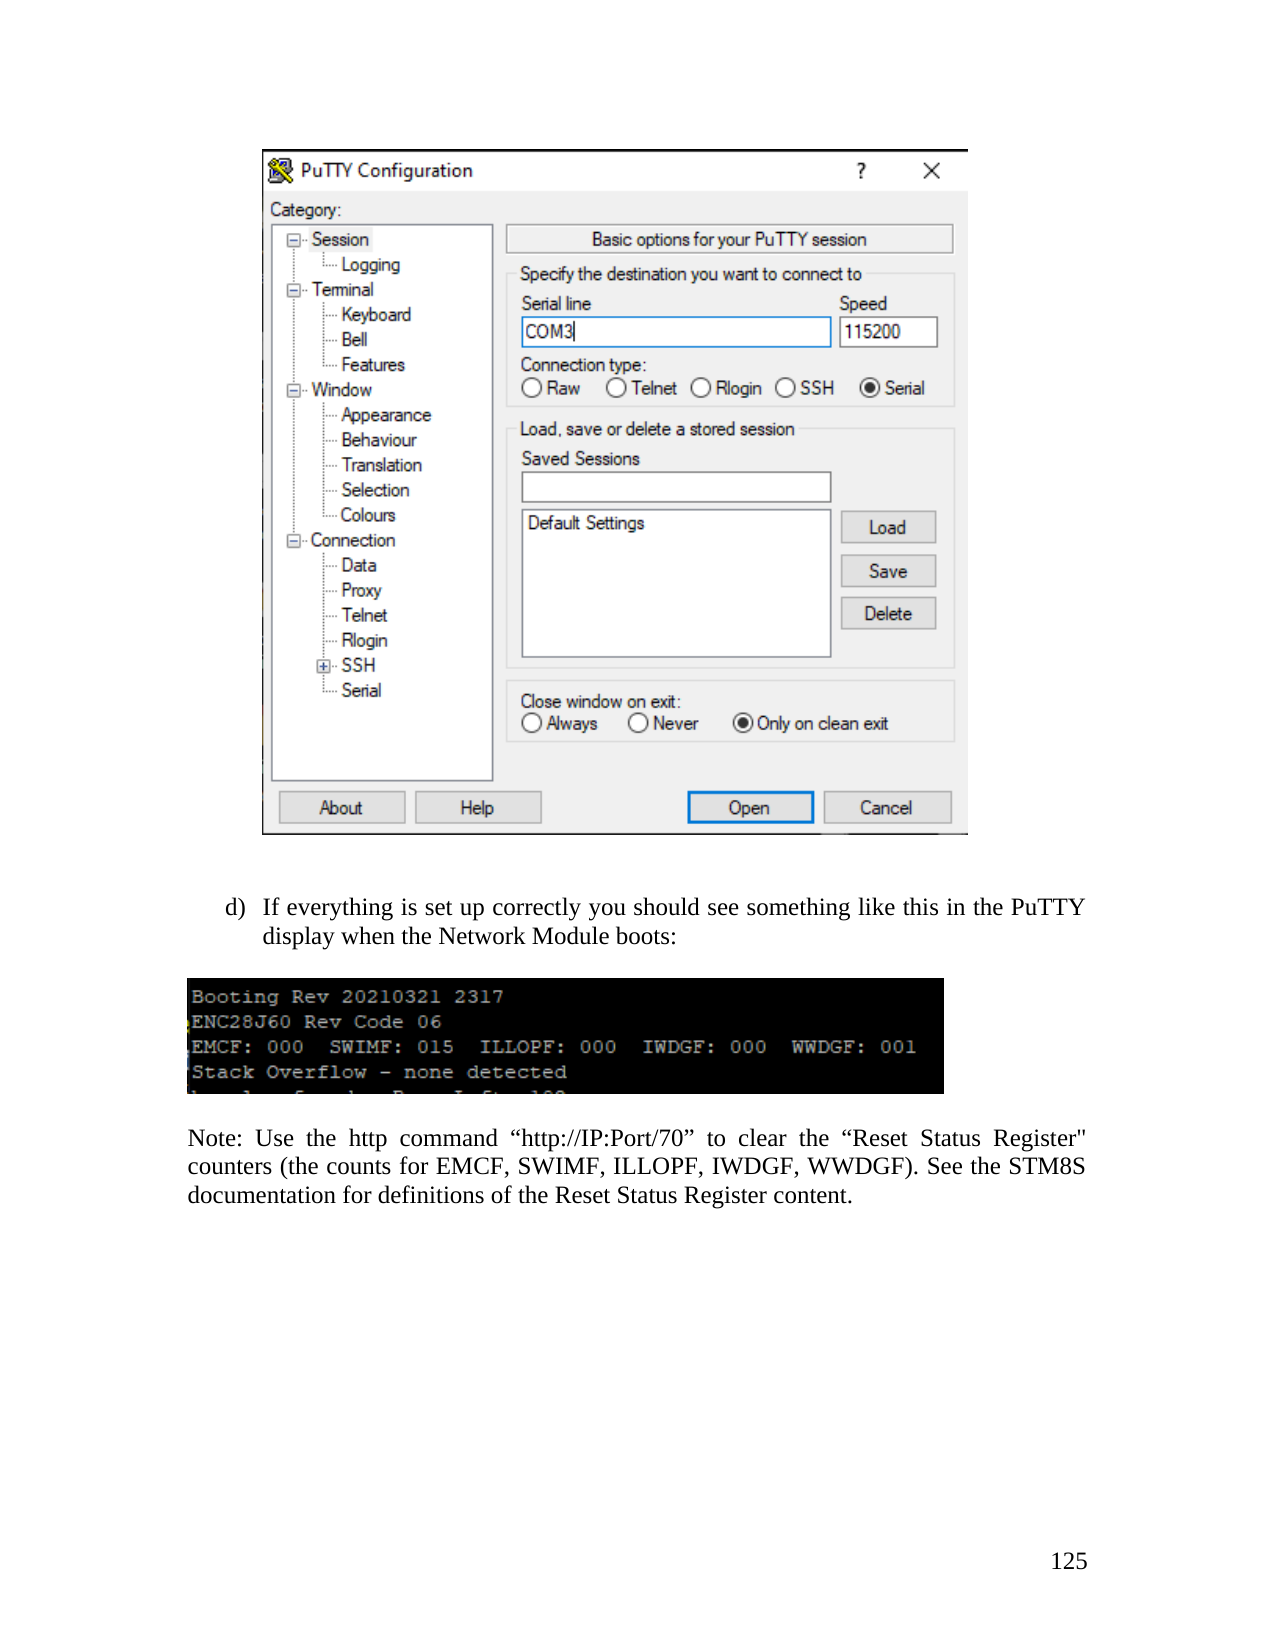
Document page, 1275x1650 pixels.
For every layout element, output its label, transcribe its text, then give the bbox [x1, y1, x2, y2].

picture [262, 149, 968, 835]
list If everything is set up correctly you should see something like this in the PuTTY display when the Network Module boots: [225, 892, 1087, 949]
text Note: Use the http command “http://IP:Port/70” to clear the “Reset Status Register" counters (the counts for EMCF, SWIMF, ILLOPF, IWDGF, WWDGF). See the STM8S documentation for definitions of the Reset Status Register content. [187, 1123, 1087, 1209]
picture [187, 978, 944, 1094]
